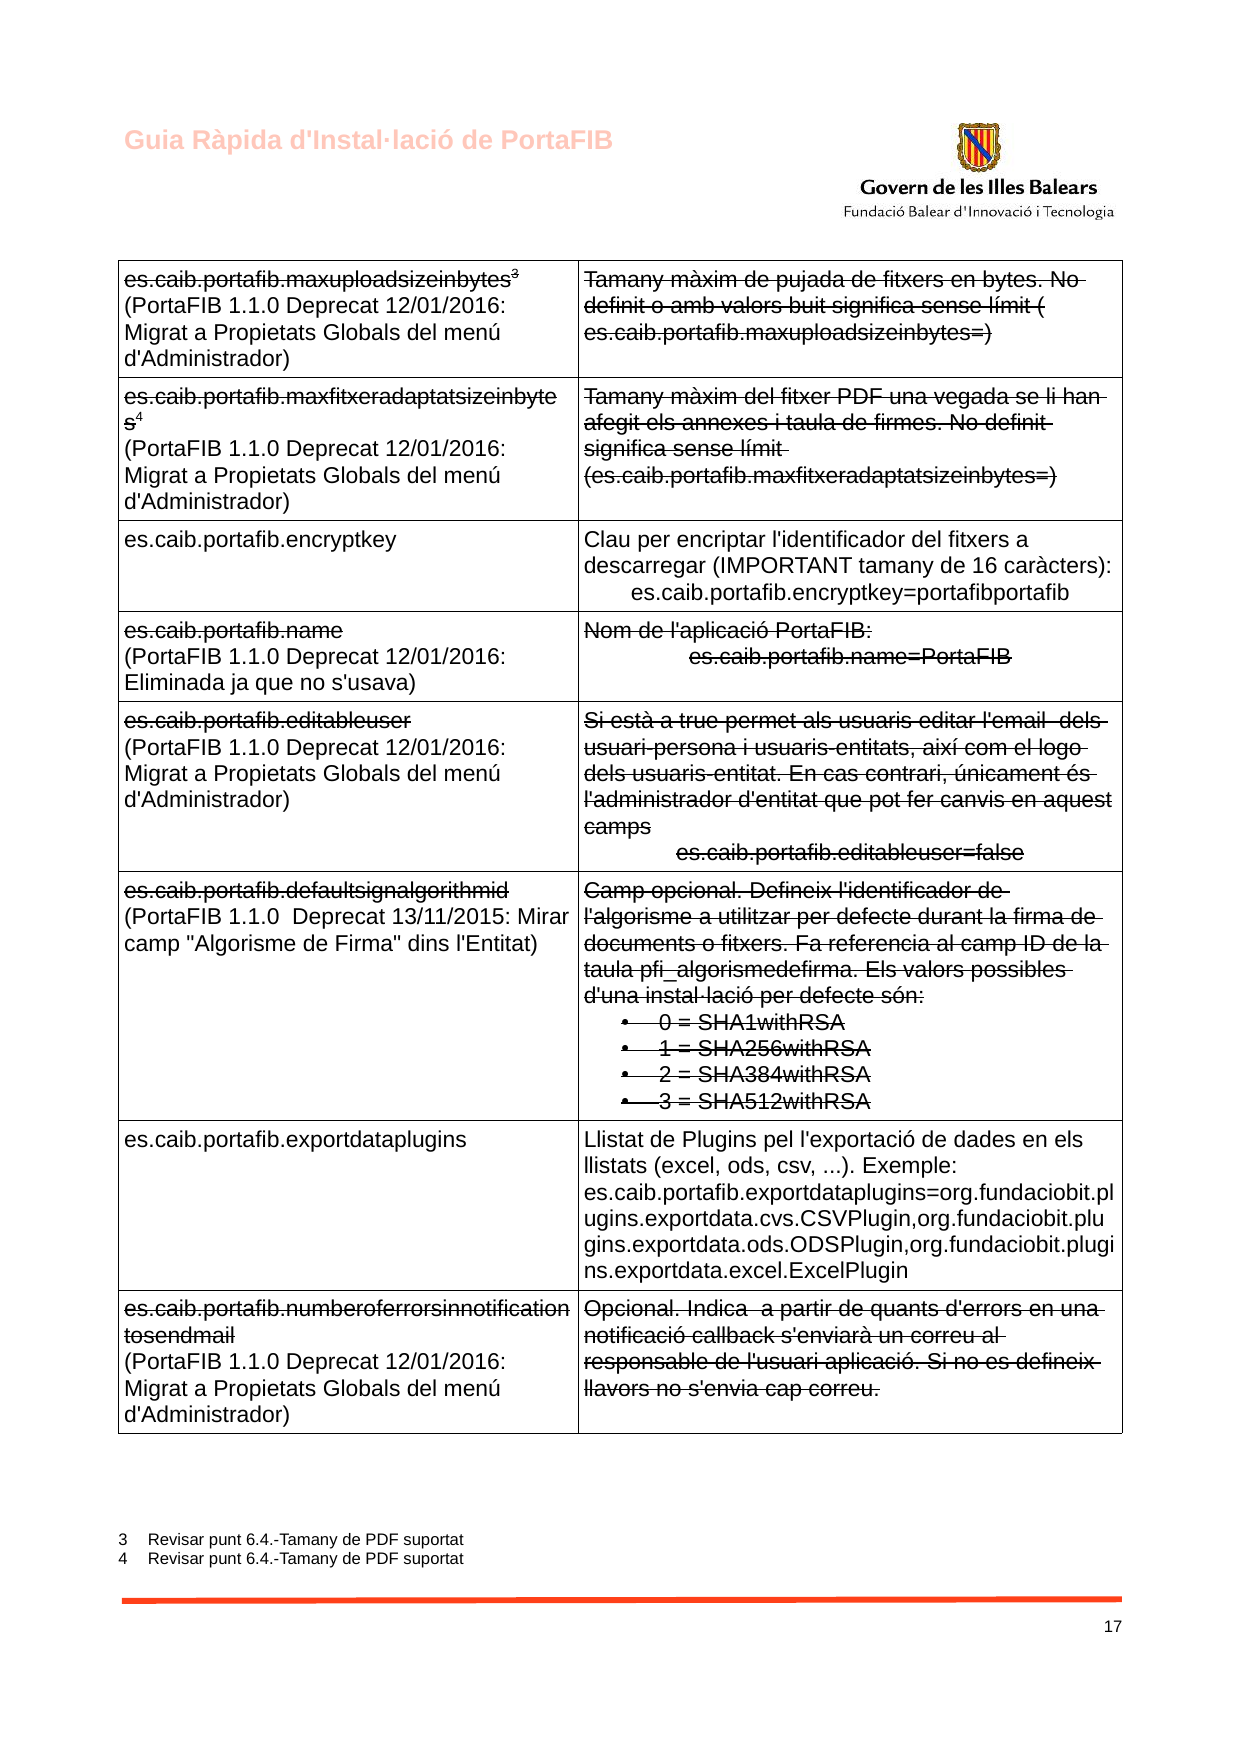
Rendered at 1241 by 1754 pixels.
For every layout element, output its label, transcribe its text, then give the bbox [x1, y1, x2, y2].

table_cell Nom de l'aplicació PortaFIB: es.caib.portafib.name=PortaFIB [579, 612, 1122, 701]
table_cell Llistat de Plugins pel l'exportació de dades en els llistats (excel, ods, csv, ...). Exemple: es.caib.portafib.exportdataplugins=org.fundaciobit.plugins.exportdata.cvs.CSVPlugin,org.fundaciobit.plugins.exportdata.ods.ODSPlugin,org.fundaciobit.plugins.exportdata.excel.ExcelPlugin [579, 1121, 1122, 1289]
table_cell es.caib.portafib.editableuser (PortaFIB 1.1.0 Deprecat 12/01/2016: Migrat a Propietats Globals del menú d'Administrador) [119, 702, 578, 871]
table_cell Tamany màxim de pujada de fitxers en bytes. No definit o amb valors buit significa sense límit ( es.caib.portafib.maxuploadsizeinbytes=) [579, 261, 1122, 377]
table_cell es.caib.portafib.maxuploadsizeinbytes (PortaFIB 1.1.0 Deprecat 12/01/2016: Migrat a Propietats Globals del menú d'Administrador) [119, 261, 578, 377]
table_cell es.caib.portafib.defaultsignalgorithmid (PortaFIB 1.1.0 Deprecat 13/11/2015: Mirar camp "Algorisme de Firma" dins l'Entitat) [119, 872, 578, 1120]
table_cell es.caib.portafib.encryptkey [119, 521, 578, 611]
table_cell Tamany màxim del fitxer PDF una vegada se li han afegit els annexes i taula de firmes. No definit significa sense límit (es.caib.portafib.maxfitxeradaptatsizeinbytes=) [579, 378, 1122, 520]
picture [840, 123, 1117, 220]
table_cell Opcional. Indica a partir de quants d'errors en una notificació callback s'enviarà un correu al responsable de l'usuari aplicació. Si no es defineix llavors no s'envia cap correu. [579, 1291, 1122, 1433]
table_cell es.caib.portafib.exportdataplugins [119, 1121, 578, 1289]
table_cell Clau per encriptar l'identificador del fitxers a descarregar (IMPORTANT tamany de 16 caràcters): es.caib.portafib.encryptkey=portafibportafib [579, 521, 1122, 611]
table_cell es.caib.portafib.name (PortaFIB 1.1.0 Deprecat 12/01/2016: Eliminada ja que no s'usava) [119, 612, 578, 701]
table_cell es.caib.portafib.numberoferrorsinnotificationtosendmail (PortaFIB 1.1.0 Deprecat 12/01/2016: Migrat a Propietats Globals del menú d'Administrador) [119, 1291, 578, 1433]
table_cell es.caib.portafib.maxfitxeradaptatsizeinbytes (PortaFIB 1.1.0 Deprecat 12/01/2016: Migrat a Propietats Globals del menú d'Administrador) [119, 378, 578, 520]
table_cell Si està a true permet als usuaris editar l'email dels usuari-persona i usuaris-entitats, així com el logo dels usuaris-entitat. En cas contrari, únicament és l'administrador d'entitat que pot fer canvis en aquest camps es.caib.portafib.editableuser=false [579, 702, 1122, 871]
table_cell Camp opcional. Defineix l'identificador de l'algorisme a utilitzar per defecte durant la firma de documents o fitxers. Fa referencia al camp ID de la taula pfi_algorismedefirma. Els valors possibles d'una instal·lació per defecte són: 0 = SHA1withRSA 1 = SHA256withRSA 2 = SHA384withRSA 3 = SHA512withRSA [579, 872, 1122, 1120]
